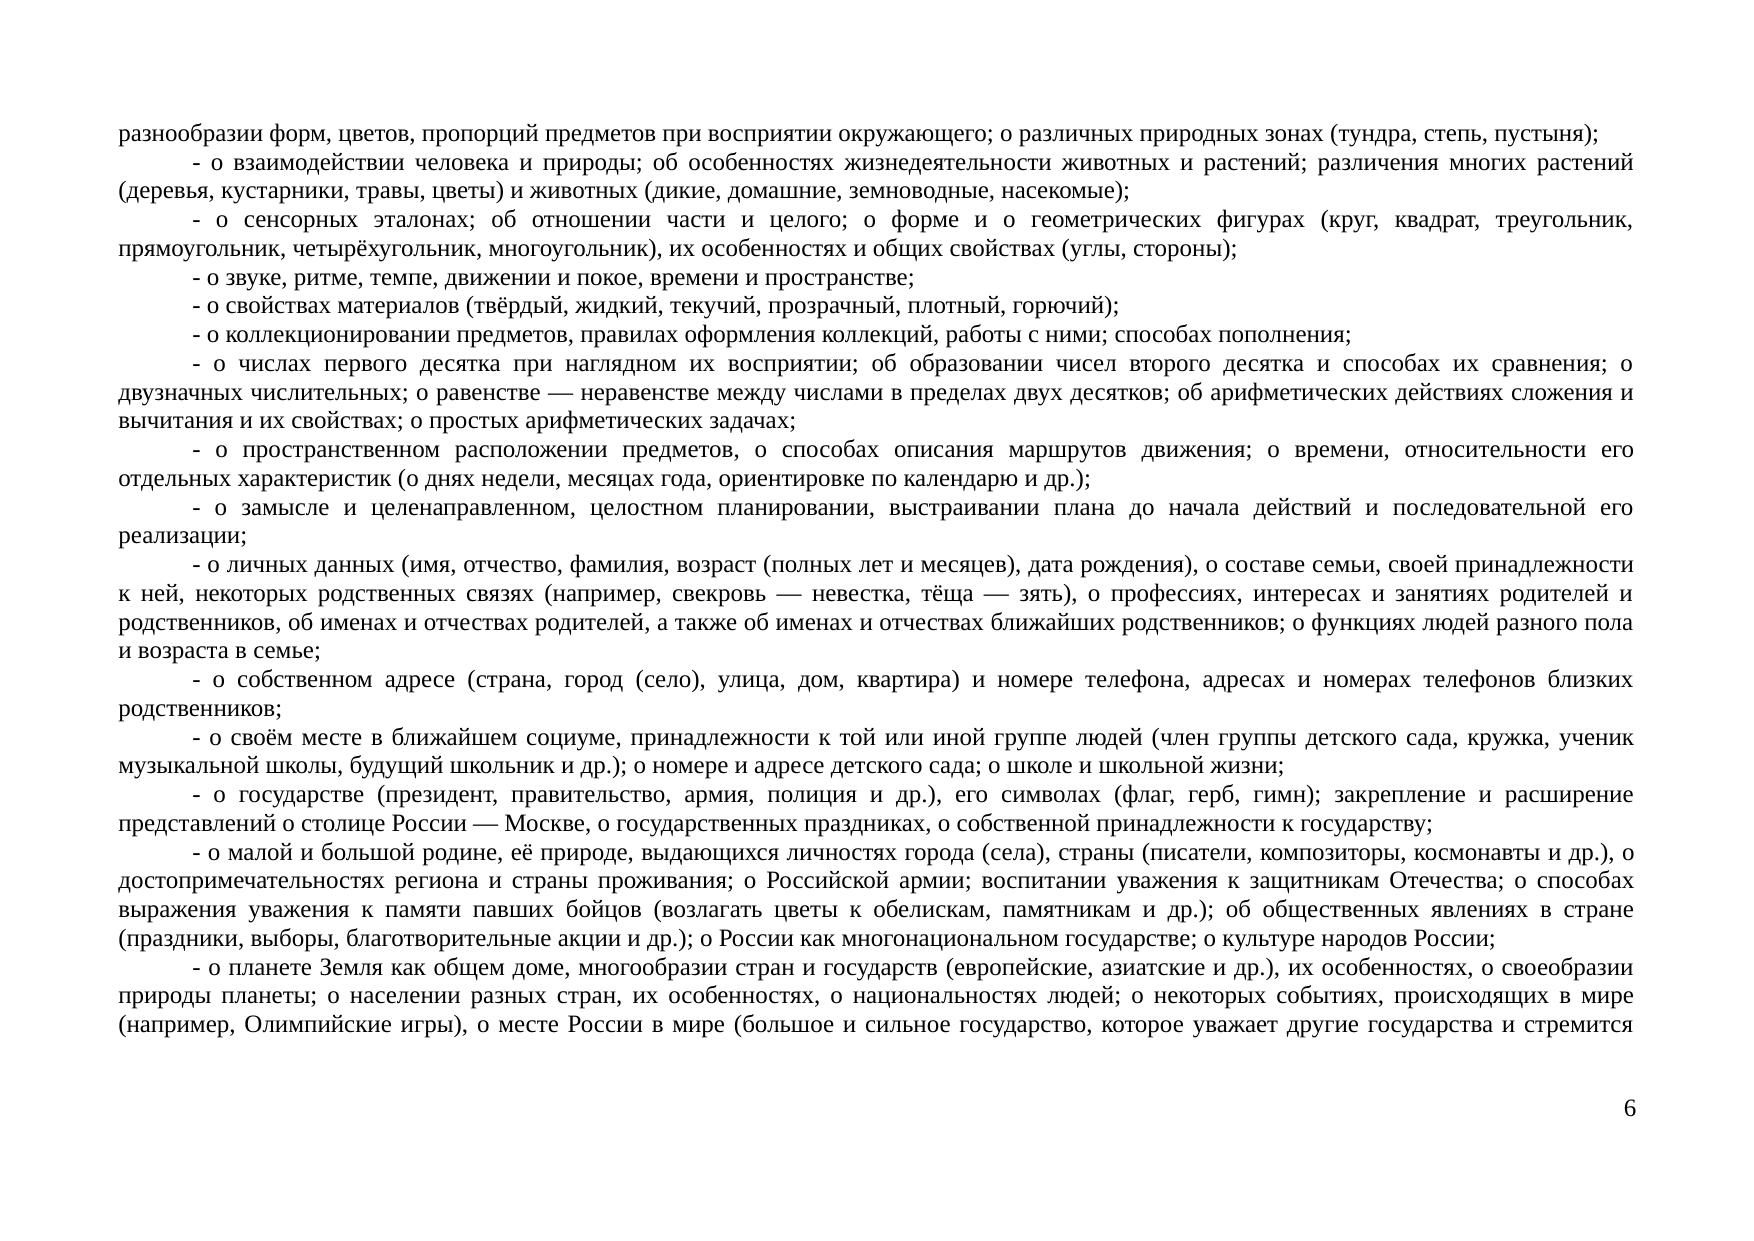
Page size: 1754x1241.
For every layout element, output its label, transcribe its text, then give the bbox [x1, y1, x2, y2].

text - о замысле и целенаправленном, целостном планировании, выстраивании плана до начала действий и последовательной его реализации; [118, 492, 1636, 549]
text - о собственном адресе (страна, город (село), улица, дом, квартира) и номере телефона, адресах и номерах телефонов близких родственников; [118, 664, 1636, 722]
text разнообразии форм, цветов, пропорций предметов при восприятии окружающего; о различных природных зонах (тундра, степь, пустыня); [118, 118, 1636, 147]
text - о звуке, ритме, темпе, движении и покое, времени и пространстве; [118, 262, 1636, 291]
text - о сенсорных эталонах; об отношении части и целого; о форме и о геометрических фигурах (круг, квадрат, треугольник, прямоугольник, четырёхугольник, многоугольник), их особенностях и общих свойствах (углы, стороны); [118, 204, 1636, 262]
text - о свойствах материалов (твёрдый, жидкий, текучий, прозрачный, плотный, горючий); [118, 291, 1636, 319]
text - о пространственном расположении предметов, о способах описания маршрутов движения; о времени, относительности его отдельных характеристик (о днях недели, месяцах года, ориентировке по календарю и др.); [118, 434, 1636, 492]
text - о взаимодействии человека и природы; об особенностях жизнедеятельности животных и растений; различения многих растений (деревья, кустарники, травы, цветы) и животных (дикие, домашние, земноводные, насекомые); [118, 147, 1636, 204]
text - о коллекционировании предметов, правилах оформления коллекций, работы с ними; способах пополнения; [118, 319, 1636, 348]
text - о планете Земля как общем доме, многообразии стран и государств (европейские, азиатские и др.), их особенностях, о своеобразии природы планеты; о населении разных стран, их особенностях, о национальностях людей; о некоторых событиях, происходящих в мире (например, Олимпийские игры), о месте России в мире (большое и сильное государство, которое уважает другие государства и стремится [118, 952, 1636, 1038]
text - о государстве (президент, правительство, армия, полиция и др.), его символах (флаг, герб, гимн); закрепление и расширение представлений о столице России — Москве, о государственных праздниках, о собственной принадлежности к государству; [118, 779, 1636, 837]
text - о своём месте в ближайшем социуме, принадлежности к той или иной группе людей (член группы детского сада, кружка, ученик музыкальной школы, будущий школьник и др.); о номере и адресе детского сада; о школе и школьной жизни; [118, 722, 1636, 779]
text - о личных данных (имя, отчество, фамилия, возраст (полных лет и месяцев), дата рождения), о составе семьи, своей принадлежности к ней, некоторых родственных связях (например, свекровь — невестка, тёща — зять), о профессиях, интересах и занятиях родителей и родственников, об именах и отчествах родителей, а также об именах и отчествах ближайших родственников; о функциях людей разного пола и возраста в семье; [118, 549, 1636, 664]
text - о числах первого десятка при наглядном их восприятии; об образовании чисел второго десятка и способах их сравнения; о двузначных числительных; о равенстве — неравенстве между числами в пределах двух десятков; об арифметических действиях сложения и вычитания и их свойствах; о простых арифметических задачах; [118, 348, 1636, 434]
text - о малой и большой родине, её природе, выдающихся личностях города (села), страны (писатели, композиторы, космонавты и др.), о достопримечательностях региона и страны проживания; о Российской армии; воспитании уважения к защитникам Отечества; о способах выражения уважения к памяти павших бойцов (возлагать цветы к обелискам, памятникам и др.); об общественных явлениях в стране (праздники, выборы, благотворительные акции и др.); о России как многонациональном государстве; о культуре народов России; [118, 837, 1636, 952]
